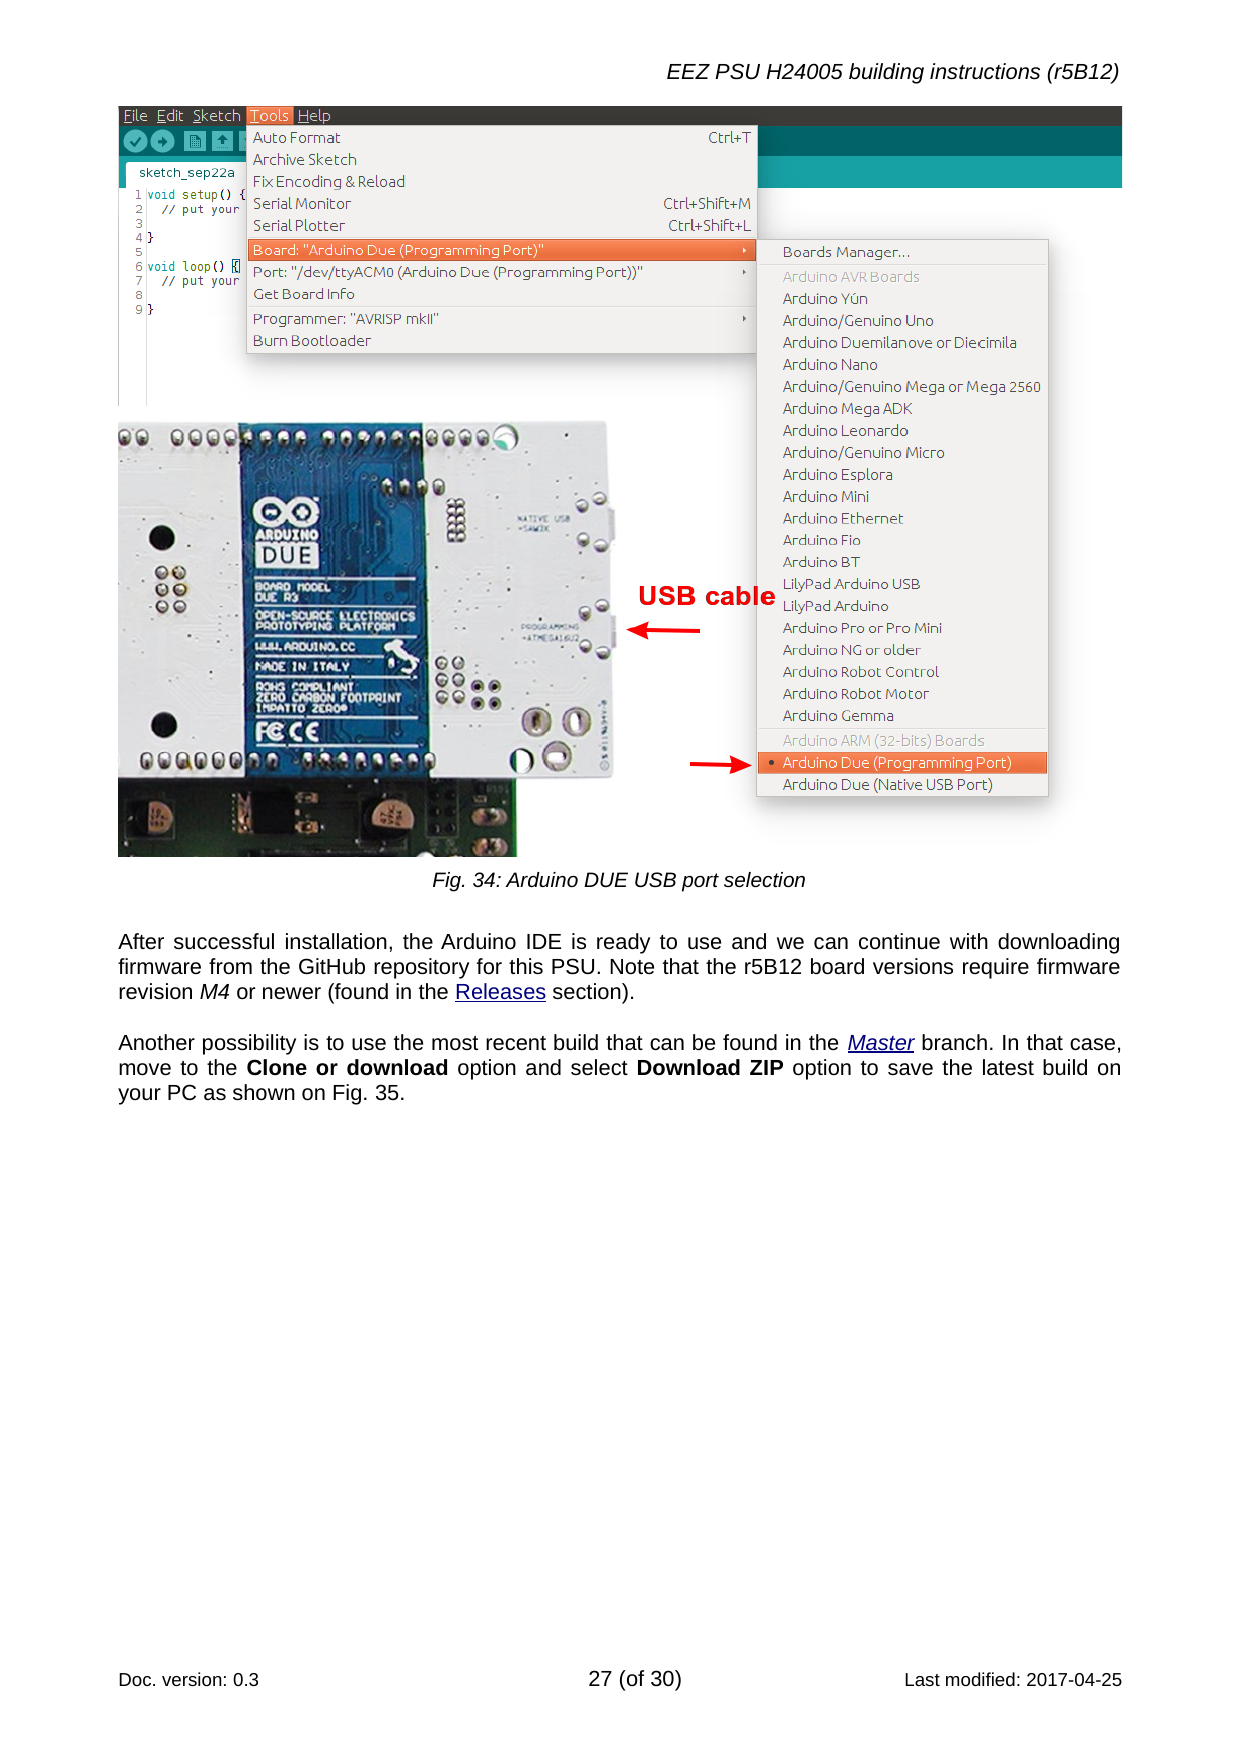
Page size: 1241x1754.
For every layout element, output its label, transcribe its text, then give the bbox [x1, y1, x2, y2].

text Fig. 34: Arduino DUE USB port selection [118, 857, 1122, 892]
picture [118, 106, 1123, 857]
text After successful installation, the Arduino IDE is ready to use and we can continue with downloading firmware from the GitHub repository for this PSU. Note that the r5B12 board versions require firmware revision M4 or newer (found in the Releases section). [118, 929, 1122, 1004]
text Another possibility is to use the most recent build that can be found in the Master branch. In that case, move to the Clone or download option and select Download ZIP option to save the latest build on your PC as shown on Fig. 35. [118, 1029, 1122, 1105]
